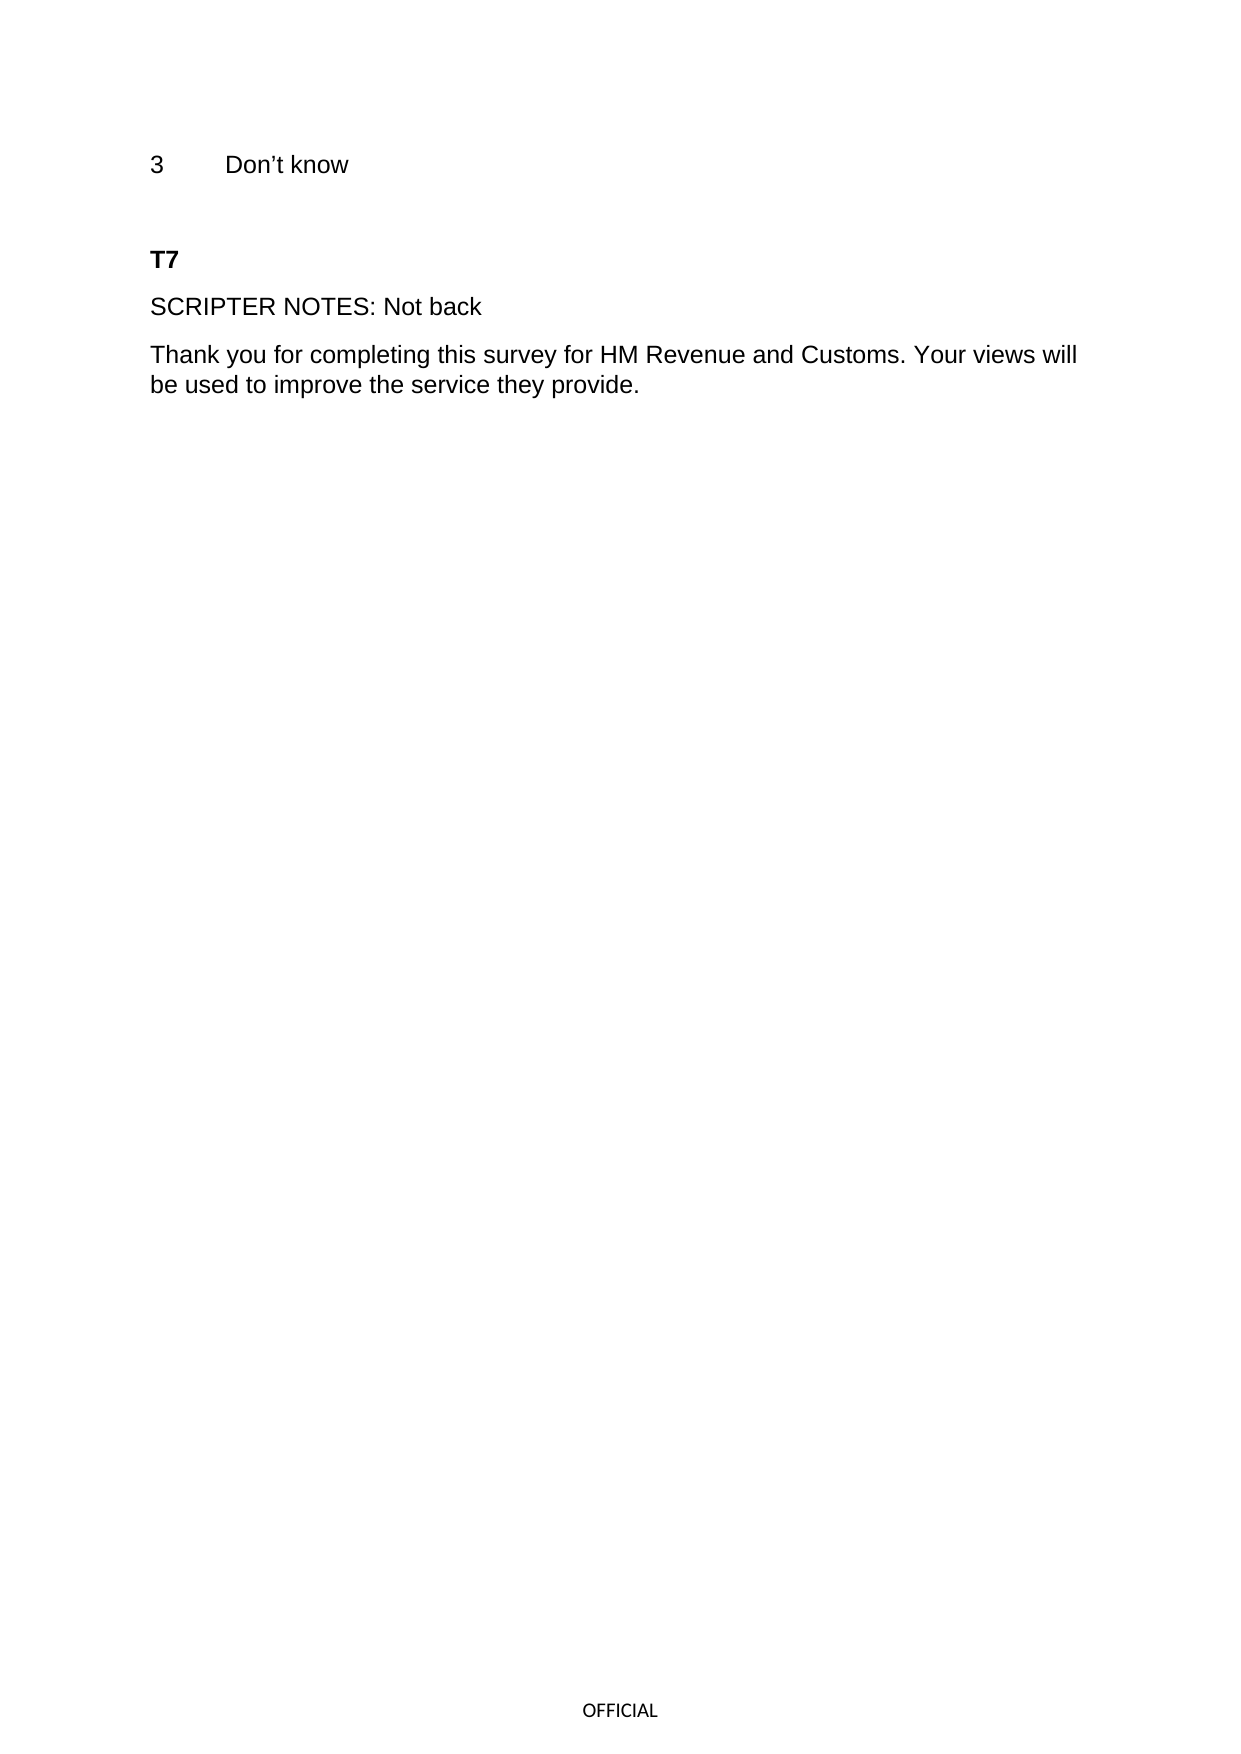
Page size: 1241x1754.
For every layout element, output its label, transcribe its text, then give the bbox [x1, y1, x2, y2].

text SCRIPTER NOTES: Not back [150, 292, 1090, 321]
text 3 Don’t know [150, 150, 1090, 179]
text Thank you for completing this survey for HM Revenue and Customs. Your views will be used to improve the service they provide. [150, 339, 1090, 399]
text T7 [150, 245, 1090, 273]
